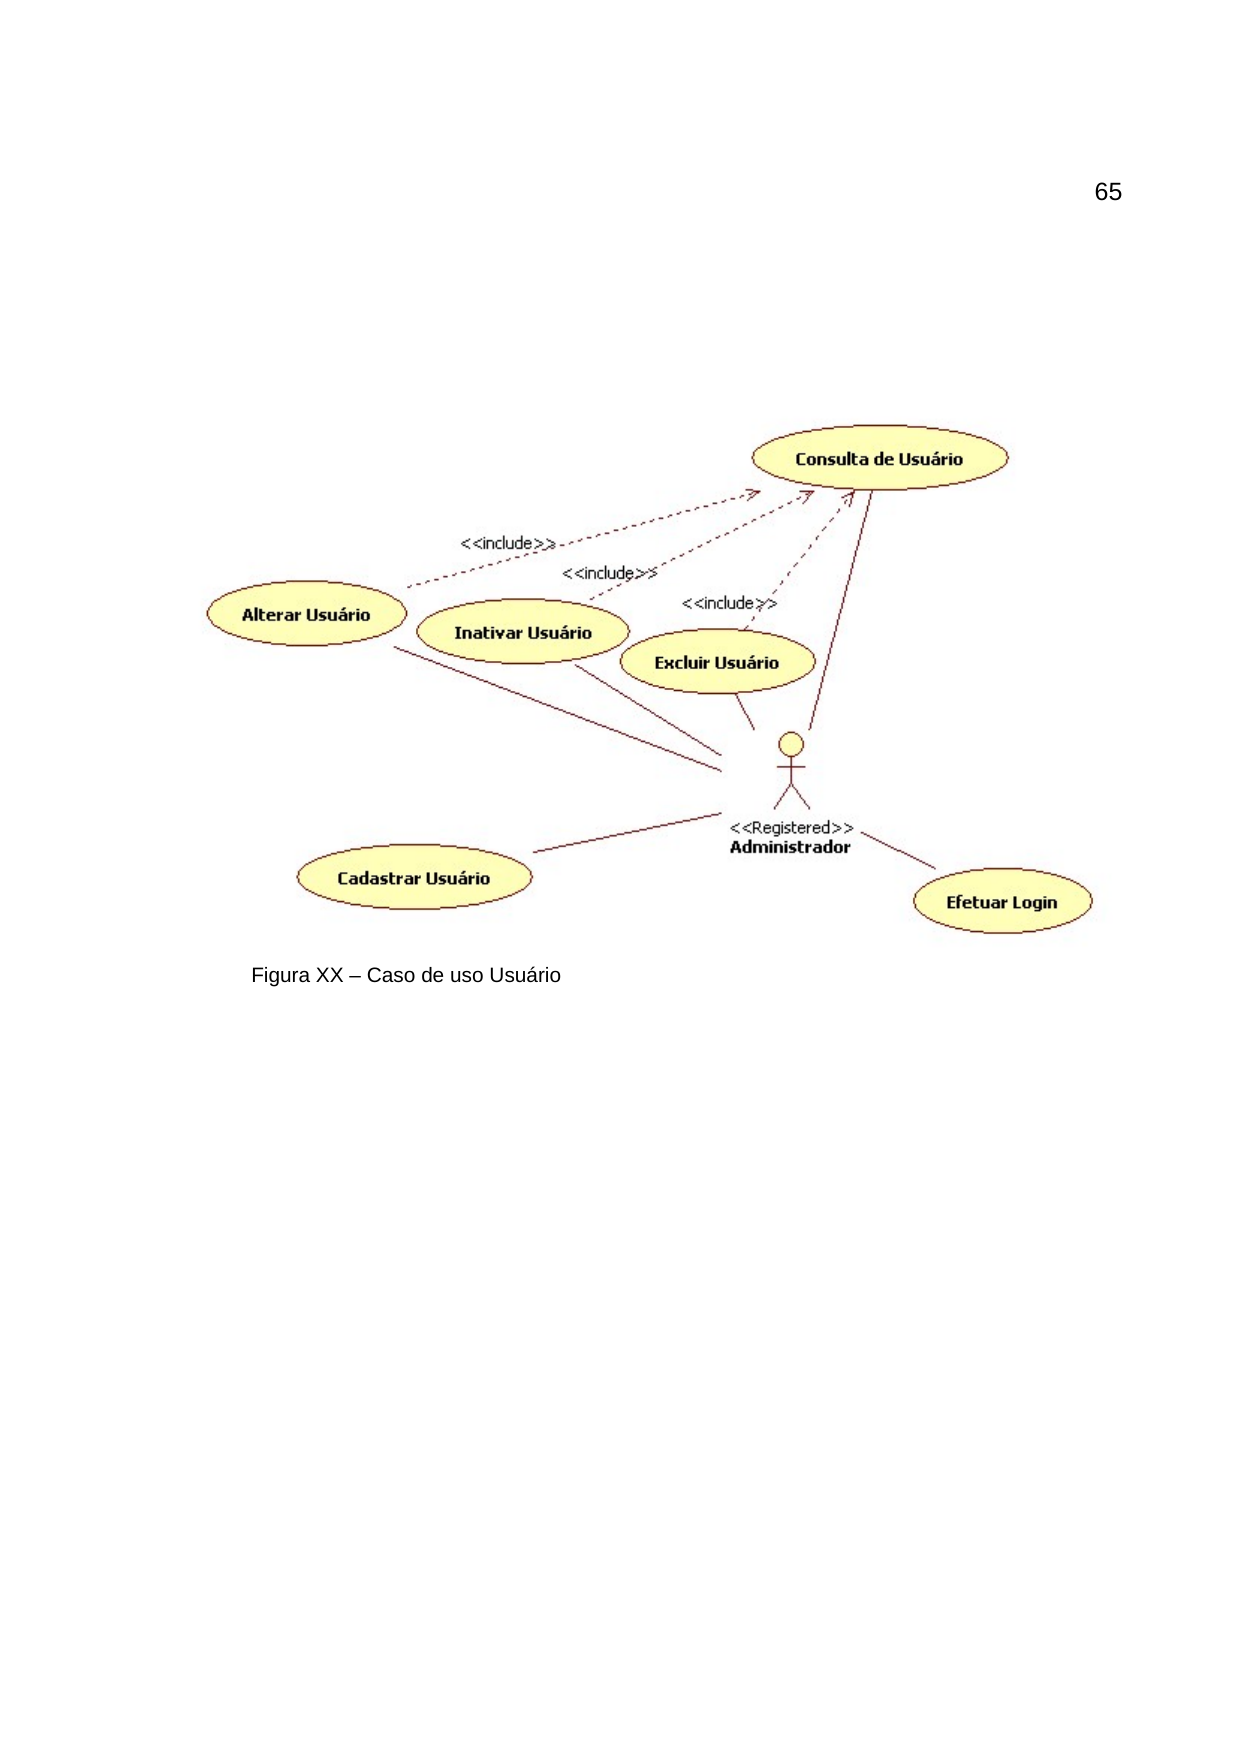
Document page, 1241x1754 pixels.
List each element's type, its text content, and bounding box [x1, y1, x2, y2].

picture [177, 395, 1123, 964]
text Figura XX – Caso de uso Usuário [177, 964, 1122, 987]
